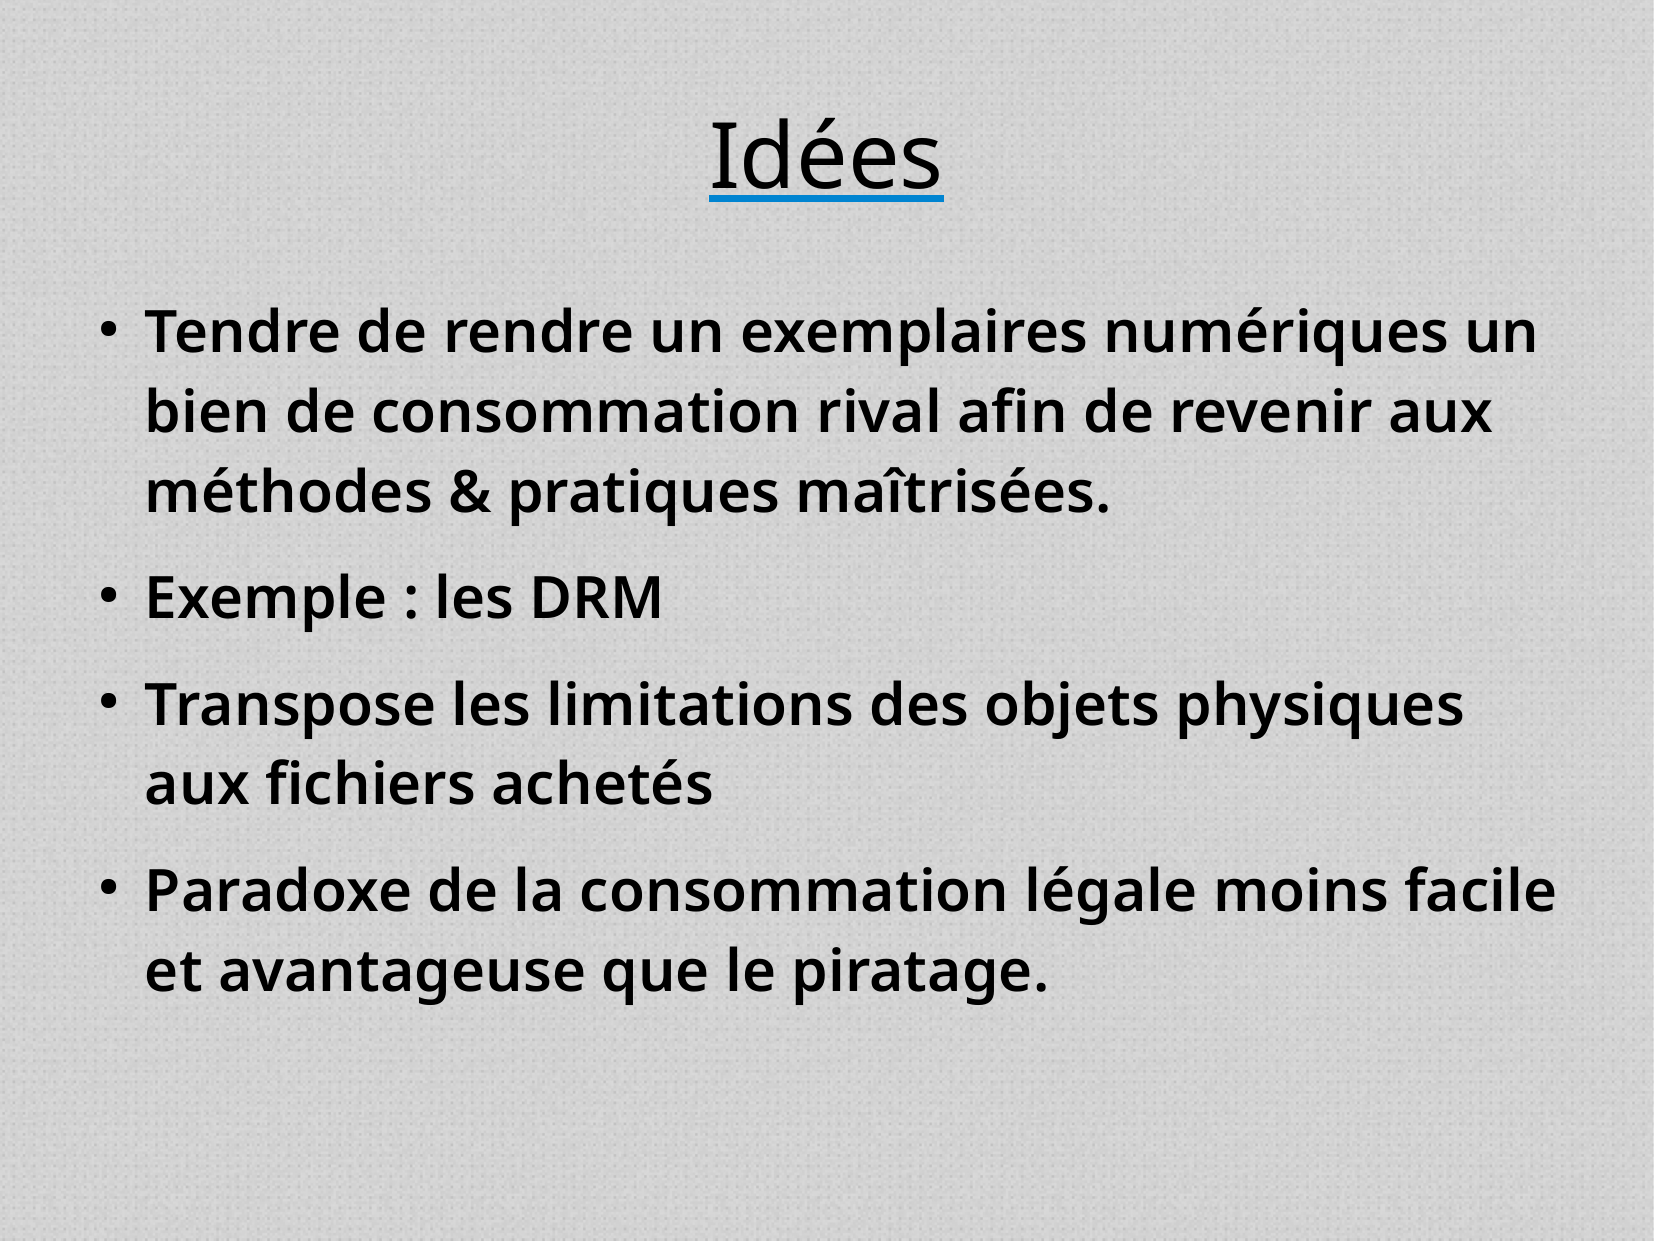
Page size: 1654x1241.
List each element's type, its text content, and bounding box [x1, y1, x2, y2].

list Tendre de rendre un exemplaires numériques un bien de consommation rival afin de revenir aux méthodes & pratiques maîtrisées. Exemple : les DRM Transpose les limitations des objets physiques aux fichiers achetés Paradoxe de la consommation légale moins facile et avantageuse que le piratage. [82, 290, 1571, 1010]
picture [0, 0, 1654, 1241]
title Idées [82, 49, 1571, 257]
